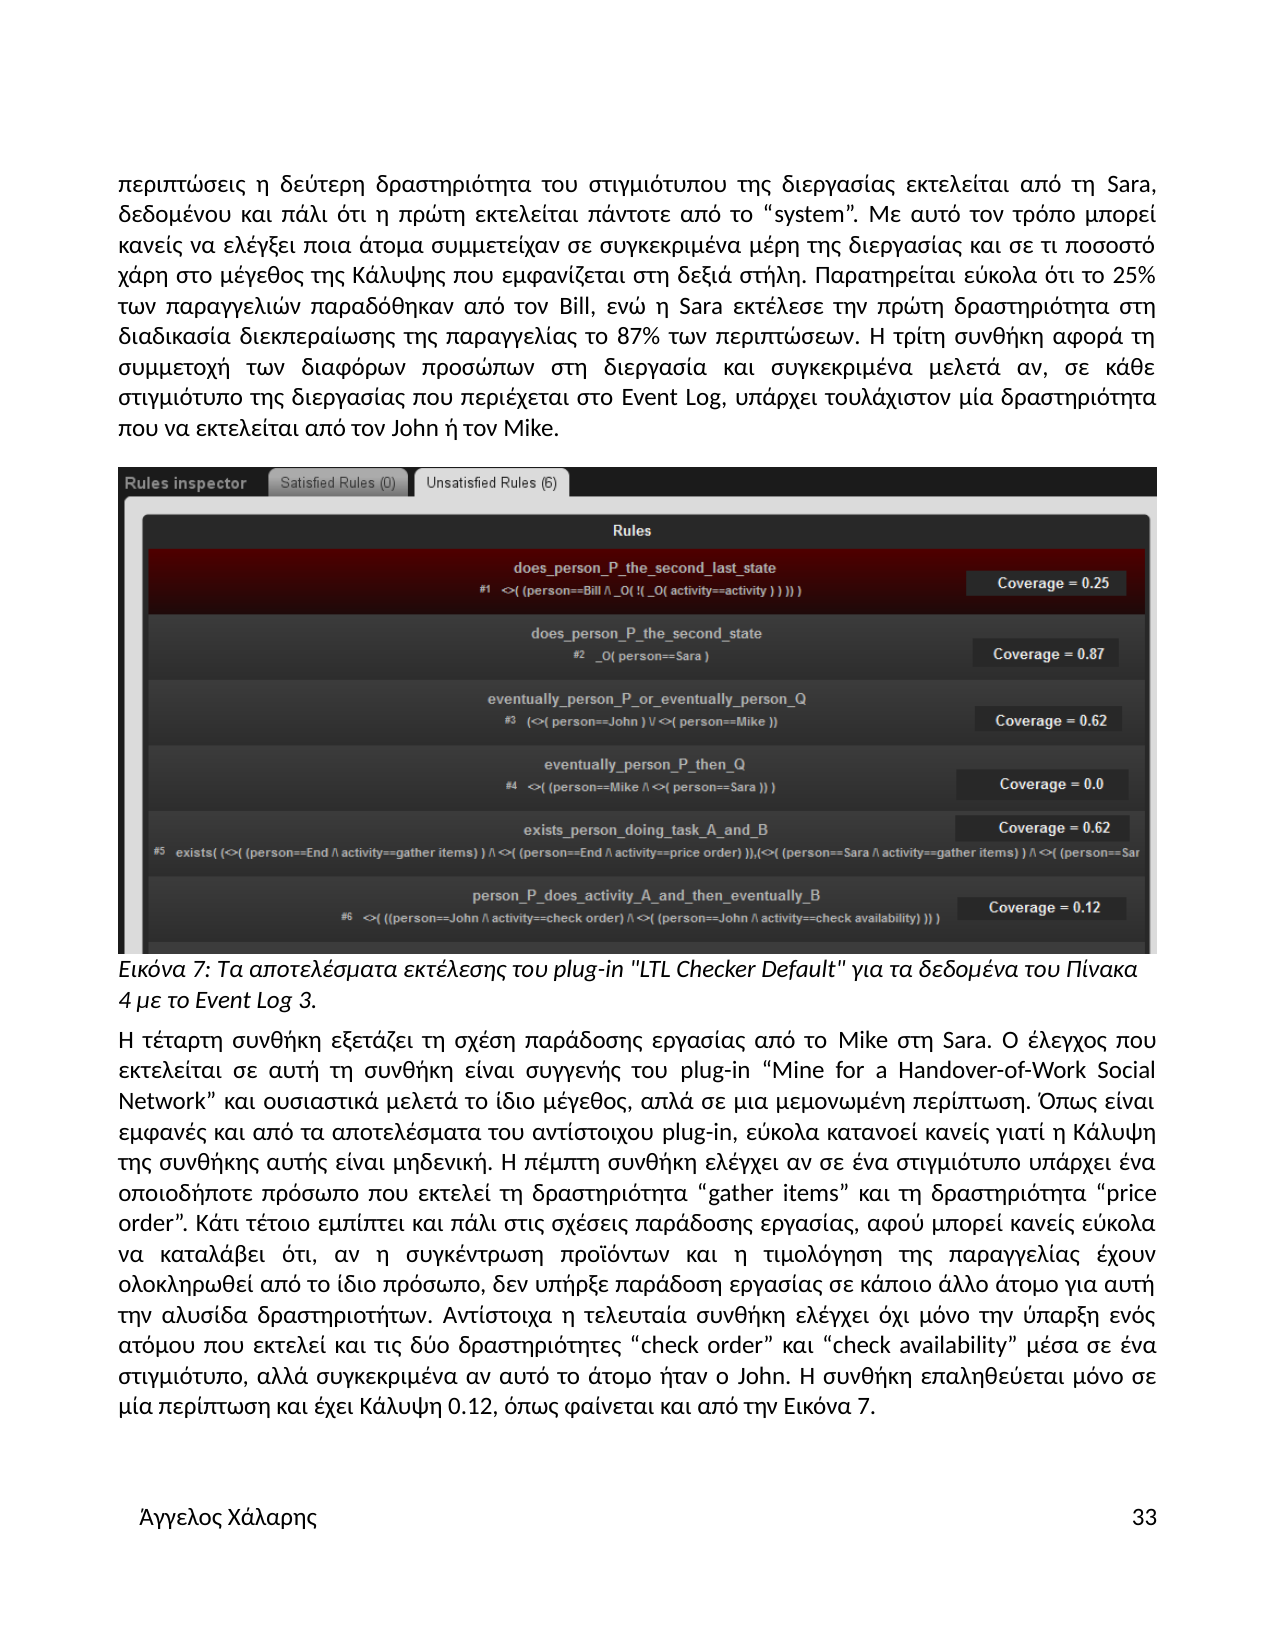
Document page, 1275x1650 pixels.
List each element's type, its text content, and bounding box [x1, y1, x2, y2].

text Η τέταρτη συνθήκη εξετάζει τη σχέση παράδοσης εργασίας από το Mike στη Sara. Ο έλεγχος που εκτελείται σε αυτή τη συνθήκη είναι συγγενής του plug-in “Mine for a Handover-of-Work Social Network” και ουσιαστικά μελετά το ίδιο μέγεθος, απλά σε μια μεμονωμένη περίπτωση. Όπως είναι εμφανές και από τα αποτελέσματα του αντίστοιχου plug-in, εύκολα κατανοεί κανείς γιατί η Κάλυψη της συνθήκης αυτής είναι μηδενική. Η πέμπτη συνθήκη ελέγχει αν σε ένα στιγμιότυπο υπάρχει ένα οποιοδήποτε πρόσωπο που εκτελεί τη δραστηριότητα “gather items” και τη δραστηριότητα “price order”. Κάτι τέτοιο εμπίπτει και πάλι στις σχέσεις παράδοσης εργασίας, αφού μπορεί κανείς εύκολα να καταλάβει ότι, αν η συγκέντρωση προϊόντων και η τιμολόγηση της παραγγελίας έχουν ολοκληρωθεί από το ίδιο πρόσωπο, δεν υπήρξε παράδοση εργασίας σε κάποιο άλλο άτομο για αυτή την αλυσίδα δραστηριοτήτων. Αντίστοιχα η τελευταία συνθήκη ελέγχει όχι μόνο την ύπαρξη ενός ατόμου που εκτελεί και τις δύο δραστηριότητες “check order” και “check availability” μέσα σε ένα στιγμιότυπο, αλλά συγκεκριμένα αν αυτό το άτομο ήταν ο John. Η συνθήκη επαληθεύεται μόνο σε μία περίπτωση και έχει Κάλυψη 0.12, όπως φαίνεται και από την Εικόνα 7. [118, 1015, 1157, 1421]
text Εικόνα 7: Τα αποτελέσματα εκτέλεσης του plug-in "LTL Checker Default" για τα δεδομένα του Πίνακα 4 με το Event Log 3. [118, 954, 1157, 1015]
text περιπτώσεις η δεύτερη δραστηριότητα του στιγμιότυπου της διεργασίας εκτελείται από τη Sara, δεδομένου και πάλι ότι η πρώτη εκτελείται πάντοτε από το “system”. Με αυτό τον τρόπο μπορεί κανείς να ελέγξει ποια άτομα συμμετείχαν σε συγκεκριμένα μέρη της διεργασίας και σε τι ποσοστό χάρη στο μέγεθος της Κάλυψης που εμφανίζεται στη δεξιά στήλη. Παρατηρείται εύκολα ότι το 25% των παραγγελιών παραδόθηκαν από τον Bill, ενώ η Sara εκτέλεσε την πρώτη δραστηριότητα στη διαδικασία διεκπεραίωσης της παραγγελίας το 87% των περιπτώσεων. Η τρίτη συνθήκη αφορά τη συμμετοχή των διαφόρων προσώπων στη διεργασία και συγκεκριμένα μελετά αν, σε κάθε στιγμιότυπο της διεργασίας που περιέχεται στο Event Log, υπάρχει τουλάχιστον μία δραστηριότητα που να εκτελείται από τον John ή τον Mike. [118, 168, 1157, 443]
picture [118, 467, 1157, 954]
